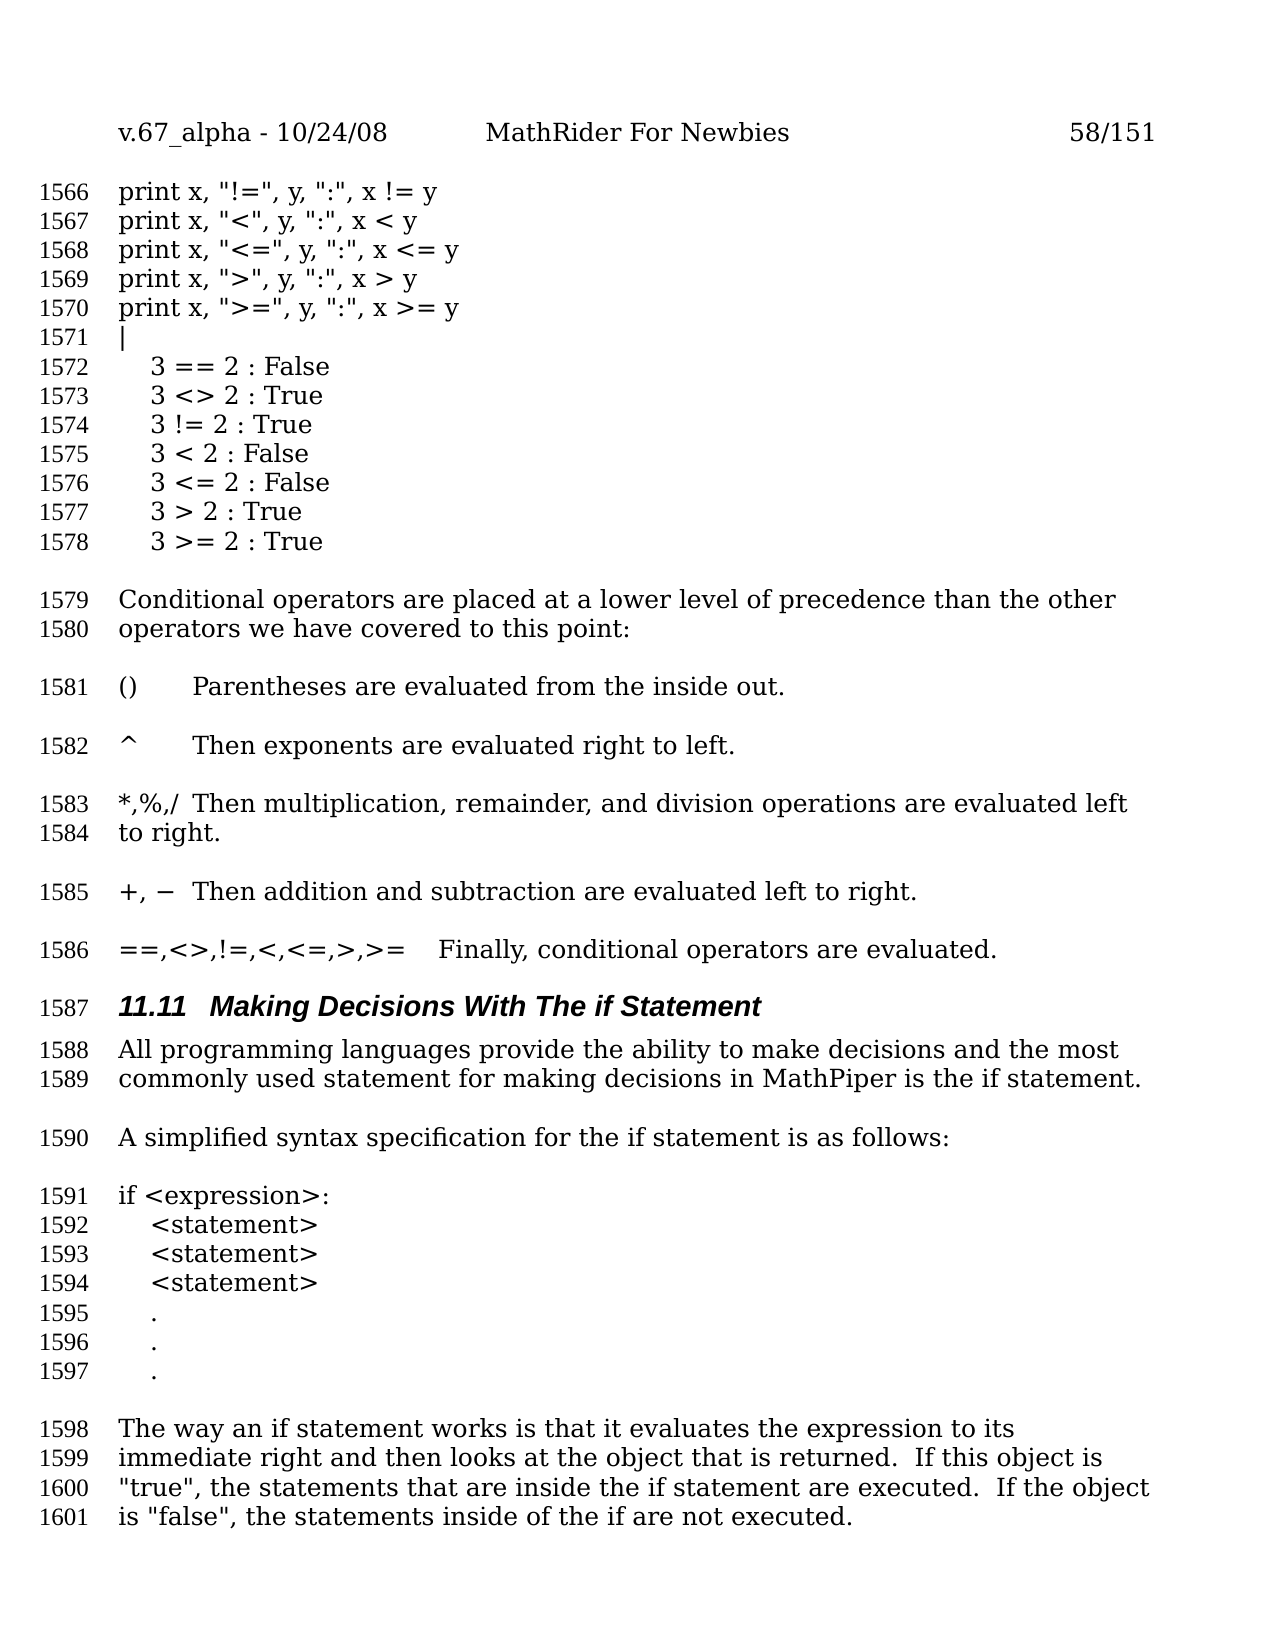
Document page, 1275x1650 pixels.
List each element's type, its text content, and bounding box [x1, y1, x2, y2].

text +, − Then addition and subtraction are evaluated left to right. [118, 877, 1157, 906]
text print x, ">", y, ":", x > y [118, 264, 1157, 293]
text 3 != 2 : True [118, 410, 1157, 439]
subtitle Making Decisions With The if Statement [118, 989, 1157, 1023]
text ==,<>,!=,<,<=,>,>= Finally, conditional operators are evaluated. [118, 935, 1157, 964]
text <statement> [118, 1269, 1157, 1298]
text All programming languages provide the ability to make decisions and the most commonly used statement for making decisions in MathPiper is the if statement. [118, 1035, 1157, 1094]
text print x, "!=", y, ":", x != y [118, 177, 1157, 206]
text 3 >= 2 : True [118, 527, 1157, 556]
text 3 == 2 : False [118, 352, 1157, 381]
text print x, ">=", y, ":", x >= y [118, 293, 1157, 323]
text . [118, 1356, 1157, 1385]
text print x, "<", y, ":", x < y [118, 206, 1157, 235]
text 3 <= 2 : False [118, 468, 1157, 498]
text 3 <> 2 : True [118, 381, 1157, 410]
text if <expression>: [118, 1181, 1157, 1210]
text *,%,/ Then multiplication, remainder, and division operations are evaluated left to right. [118, 789, 1157, 848]
text 3 < 2 : False [118, 439, 1157, 468]
text 3 > 2 : True [118, 498, 1157, 527]
text <statement> [118, 1239, 1157, 1269]
text . [118, 1327, 1157, 1356]
text | [118, 323, 1157, 352]
text ^ Then exponents are evaluated right to left. [118, 731, 1157, 760]
text Conditional operators are placed at a lower level of precedence than the other operators we have covered to this point: [118, 585, 1157, 643]
text A simplified syntax specification for the if statement is as follows: [118, 1123, 1157, 1152]
text print x, "<=", y, ":", x <= y [118, 235, 1157, 264]
text () Parentheses are evaluated from the inside out. [118, 673, 1157, 702]
text . [118, 1298, 1157, 1327]
text <statement> [118, 1210, 1157, 1239]
text The way an if statement works is that it evaluates the expression to its immediate right and then looks at the object that is returned. If this object is "true", the statements that are inside the if statement are executed. If the object is "false", the statements inside of the if are not executed. [118, 1414, 1157, 1531]
